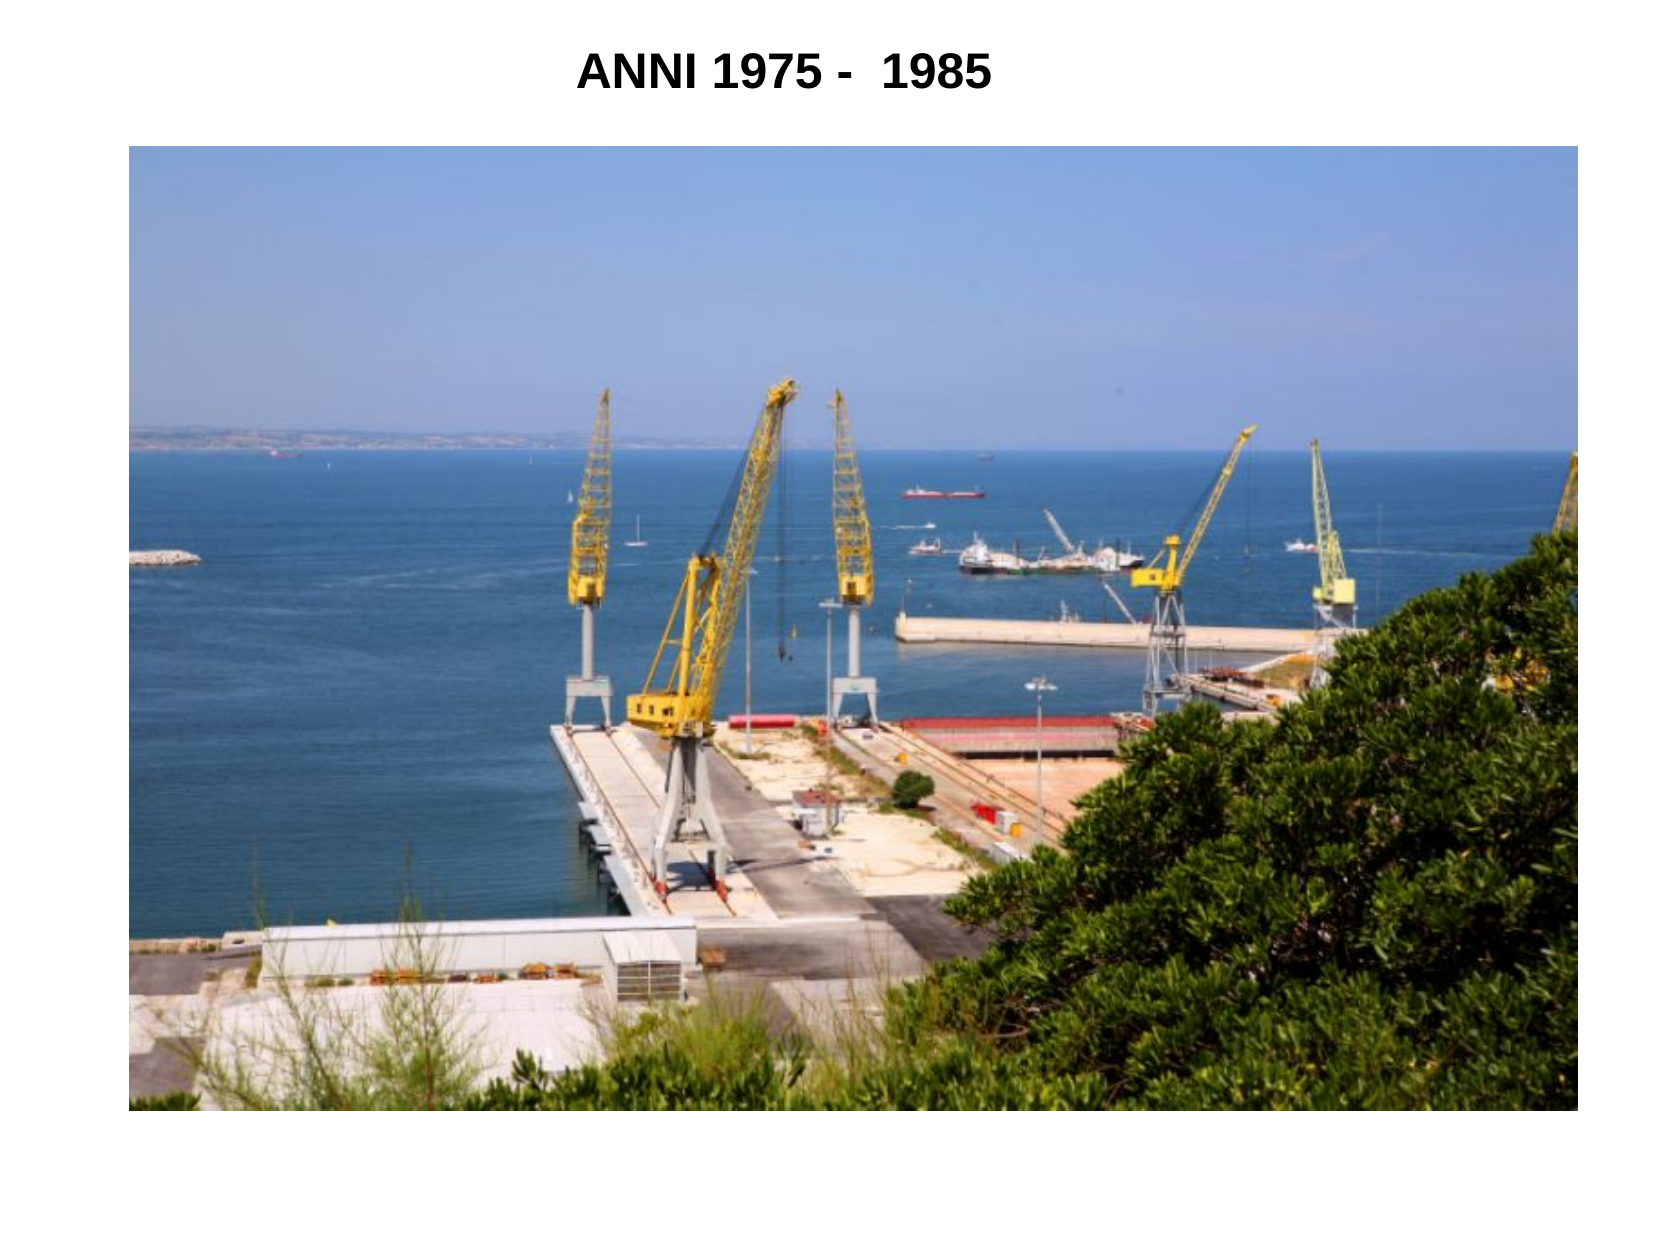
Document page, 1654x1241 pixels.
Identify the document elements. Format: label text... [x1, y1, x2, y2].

text_box ANNI 1975 - 1985 [561, 35, 1008, 107]
picture [129, 146, 1578, 1111]
